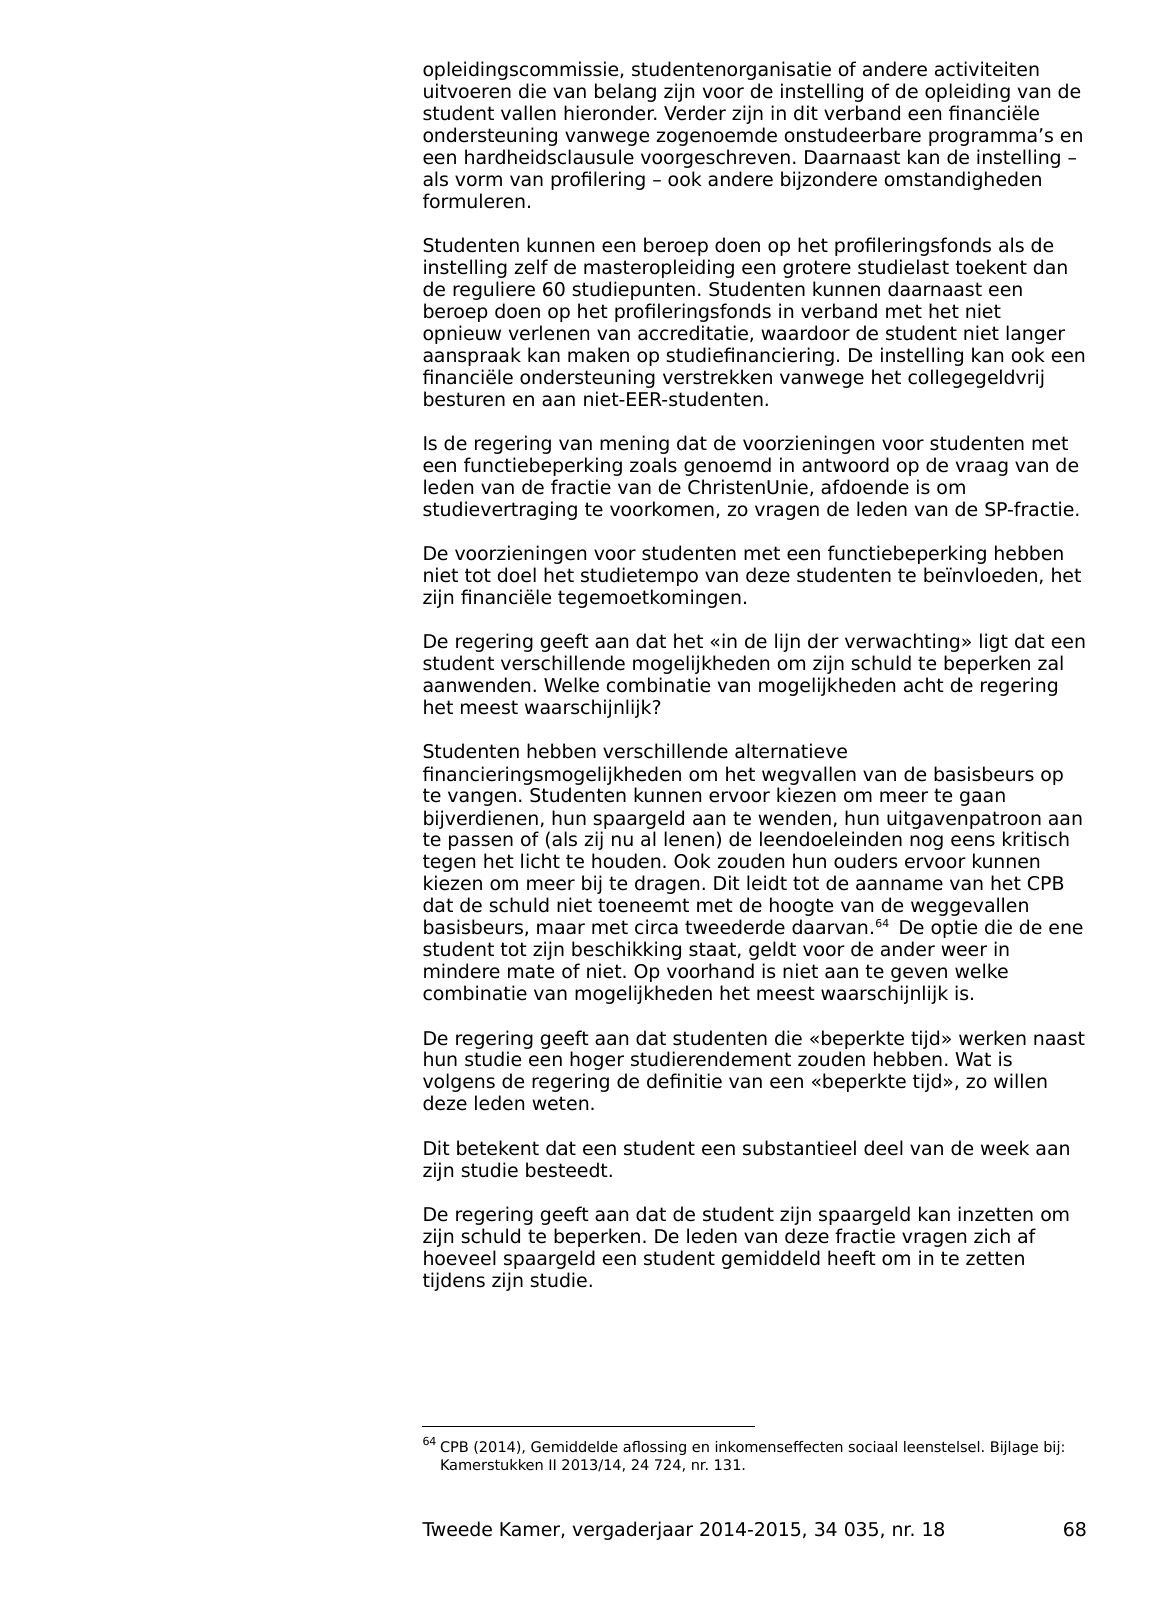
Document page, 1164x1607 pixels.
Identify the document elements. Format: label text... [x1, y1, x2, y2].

text Studenten hebben verschillende alternatieve financieringsmogelijkheden om het wegvallen van de basisbeurs op te vangen. Studenten kunnen ervoor kiezen om meer te gaan bijverdienen, hun spaargeld aan te wenden, hun uitgavenpatroon aan te passen of (als zij nu al lenen) de leendoeleinden nog eens kritisch tegen het licht te houden. Ook zouden hun ouders ervoor kunnen kiezen om meer bij te dragen. Dit leidt tot de aanname van het CPB dat de schuld niet toeneemt met de hoogte van de weggevallen basisbeurs, maar met circa tweederde daarvan. De optie die de ene student tot zijn beschikking staat, geldt voor de ander weer in mindere mate of niet. Op voorhand is niet aan te geven welke combinatie van mogelijkheden het meest waarschijnlijk is. [422, 741, 1087, 1005]
text De regering geeft aan dat de student zijn spaargeld kan inzetten om zijn schuld te beperken. De leden van deze fractie vragen zich af hoeveel spaargeld een student gemiddeld heeft om in te zetten tijdens zijn studie. [422, 1204, 1087, 1292]
text De voorzieningen voor studenten met een functiebeperking hebben niet tot doel het studietempo van deze studenten te beïnvloeden, het zijn financiële tegemoetkomingen. [422, 543, 1087, 609]
text De regering geeft aan dat het «in de lijn der verwachting» ligt dat een student verschillende mogelijkheden om zijn schuld te beperken zal aanwenden. Welke combinatie van mogelijkheden acht de regering het meest waarschijnlijk? [422, 631, 1087, 719]
text Dit betekent dat een student een substantieel deel van de week aan zijn studie besteedt. [422, 1137, 1087, 1181]
text Studenten kunnen een beroep doen op het profileringsfonds als de instelling zelf de masteropleiding een grotere studielast toekent dan de reguliere 60 studiepunten. Studenten kunnen daarnaast een beroep doen op het profileringsfonds in verband met het niet opnieuw verlenen van accreditatie, waardoor de student niet langer aanspraak kan maken op studiefinanciering. De instelling kan ook een financiële ondersteuning verstrekken vanwege het collegegeldvrij besturen en aan niet-EER-studenten. [422, 235, 1087, 411]
text CPB (2014), Gemiddelde aflossing en inkomenseffecten sociaal leenstelsel. Bijlage bij: Kamerstukken II 2013/14, 24 724, nr. 131. [422, 1435, 1087, 1474]
text opleidingscommissie, studentenorganisatie of andere activiteiten uitvoeren die van belang zijn voor de instelling of de opleiding van de student vallen hieronder. Verder zijn in dit verband een financiële ondersteuning vanwege zogenoemde onstudeerbare programma’s en een hardheidsclausule voorgeschreven. Daarnaast kan de instelling – als vorm van profilering – ook andere bijzondere omstandigheden formuleren. [422, 59, 1087, 213]
text De regering geeft aan dat studenten die «beperkte tijd» werken naast hun studie een hoger studierendement zouden hebben. Wat is volgens de regering de definitie van een «beperkte tijd», zo willen deze leden weten. [422, 1027, 1087, 1115]
text Is de regering van mening dat de voorzieningen voor studenten met een functiebeperking zoals genoemd in antwoord op de vraag van de leden van de fractie van de ChristenUnie, afdoende is om studievertraging te voorkomen, zo vragen de leden van de SP-fractie. [422, 433, 1087, 521]
